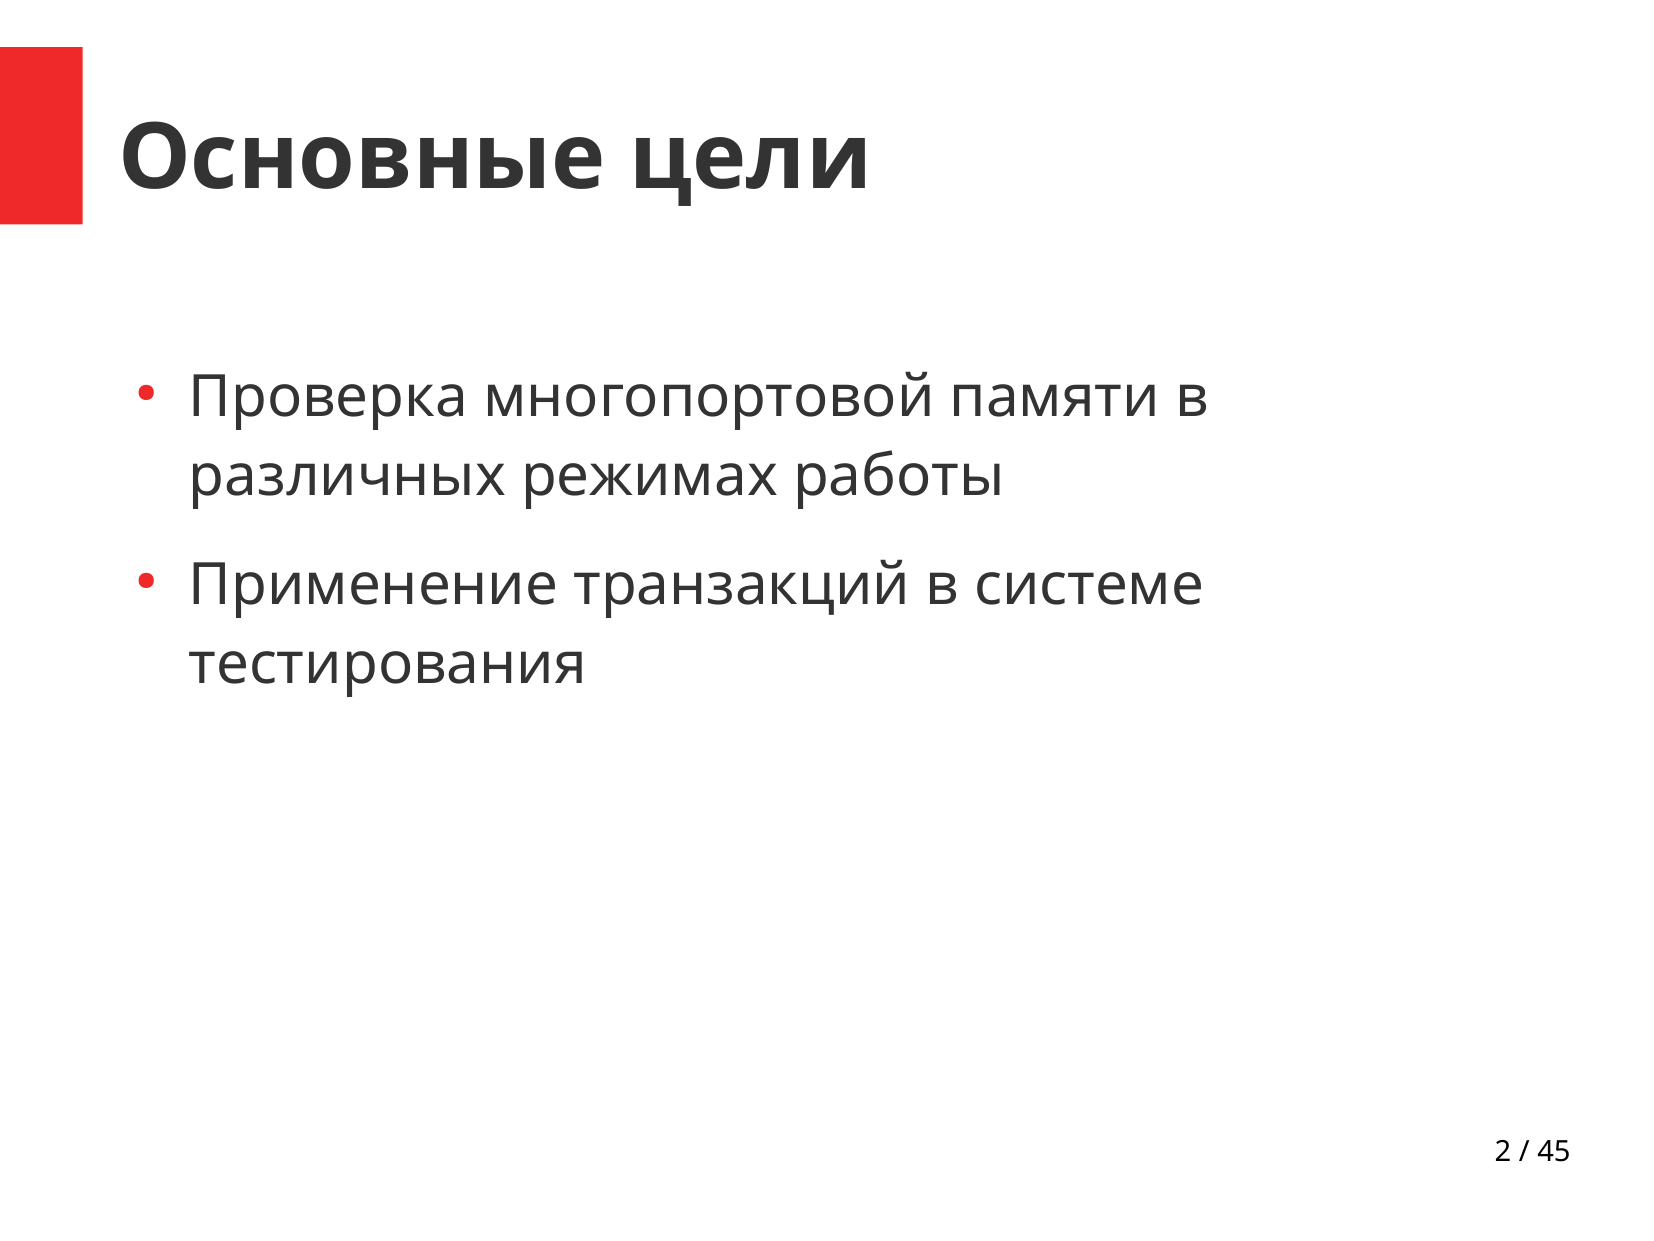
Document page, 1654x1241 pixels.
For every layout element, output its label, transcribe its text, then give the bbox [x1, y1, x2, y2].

list Проверка многопортовой памяти в различных режимах работы Применение транзакций в системе тестирования [118, 354, 1536, 1074]
title Основные цели [118, 49, 1571, 257]
